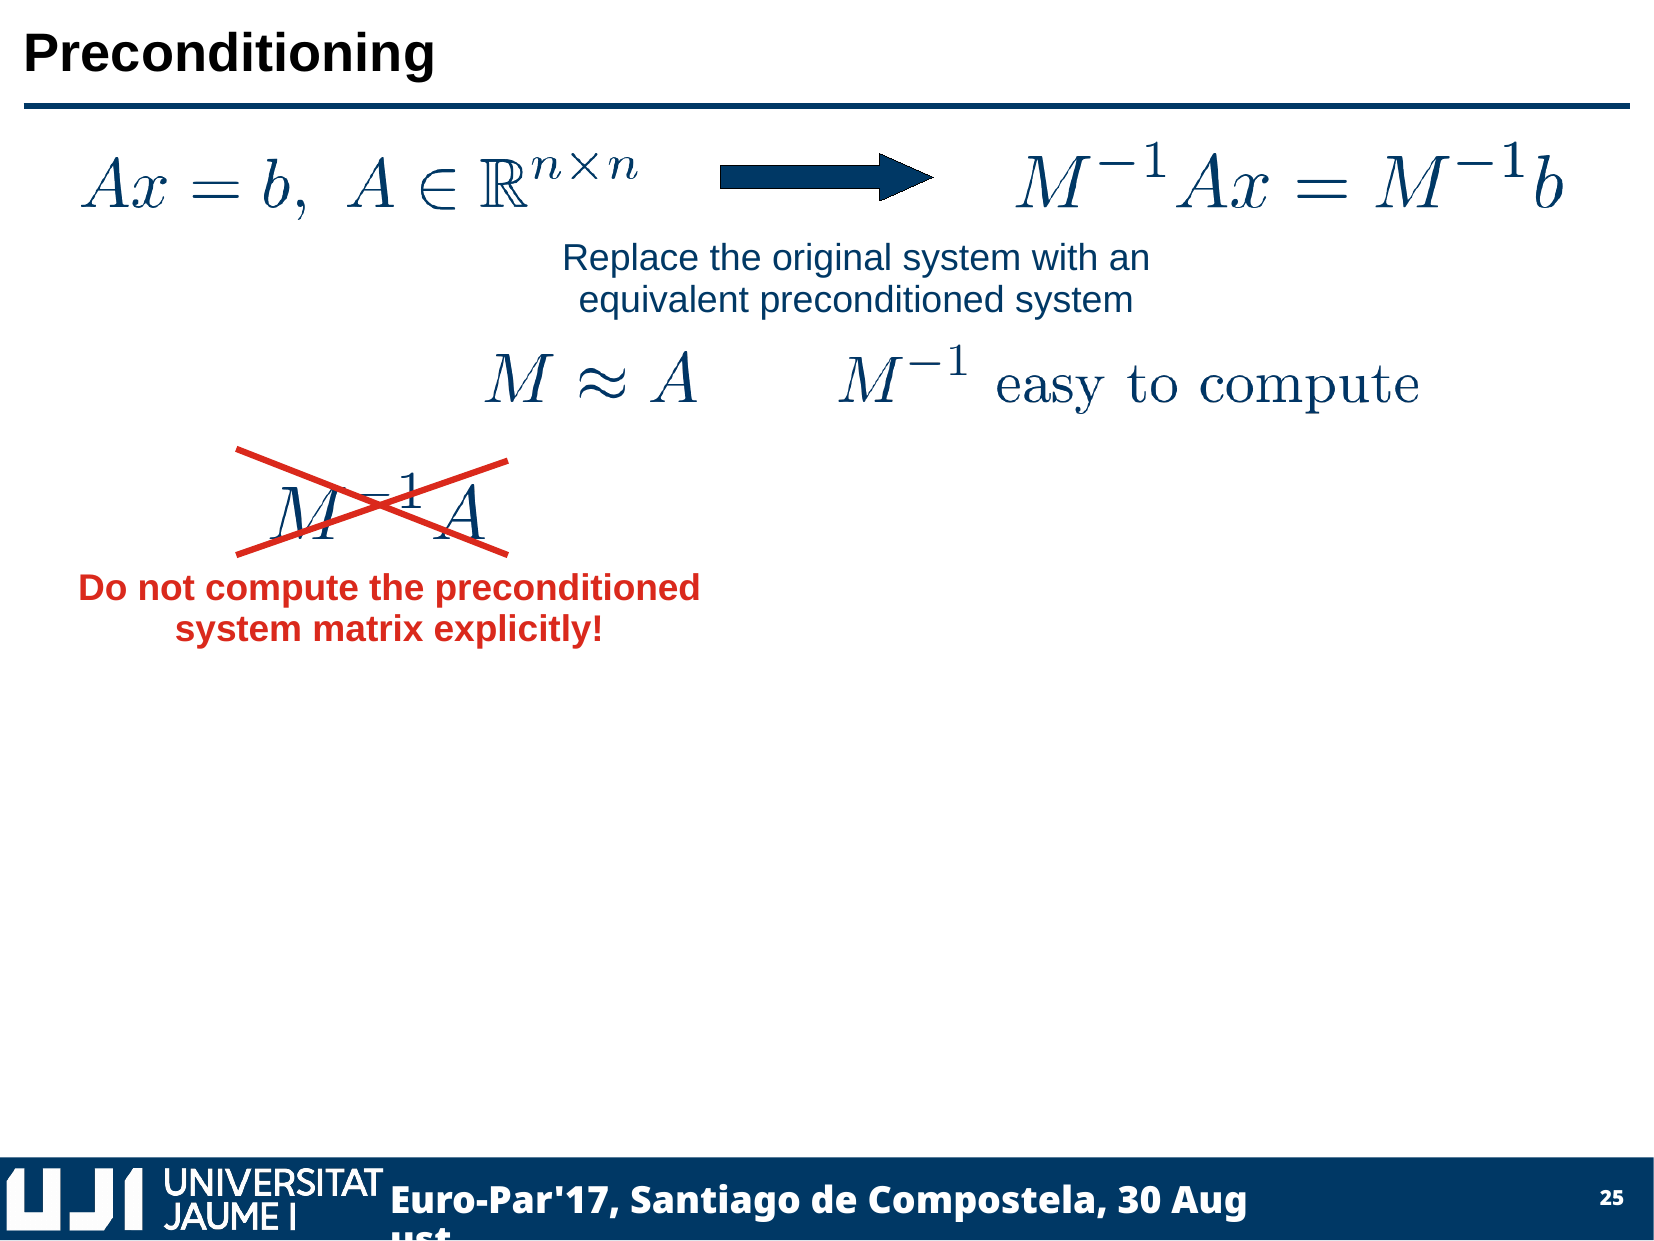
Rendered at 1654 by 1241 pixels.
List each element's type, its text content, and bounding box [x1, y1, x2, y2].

picture [81, 153, 638, 220]
picture [391, 473, 485, 539]
picture [295, 509, 455, 539]
text_box [720, 153, 934, 201]
picture [307, 472, 462, 501]
picture [1015, 141, 1563, 208]
text_box Do not compute the preconditioned system matrix explicitly! [0, 566, 733, 650]
picture [838, 344, 1418, 414]
title Preconditioning [23, 0, 1630, 107]
list Replace the original system with an equivalent preconditioned system [437, 236, 1205, 343]
picture [484, 351, 697, 402]
picture [269, 472, 368, 539]
picture [0, 1158, 390, 1241]
